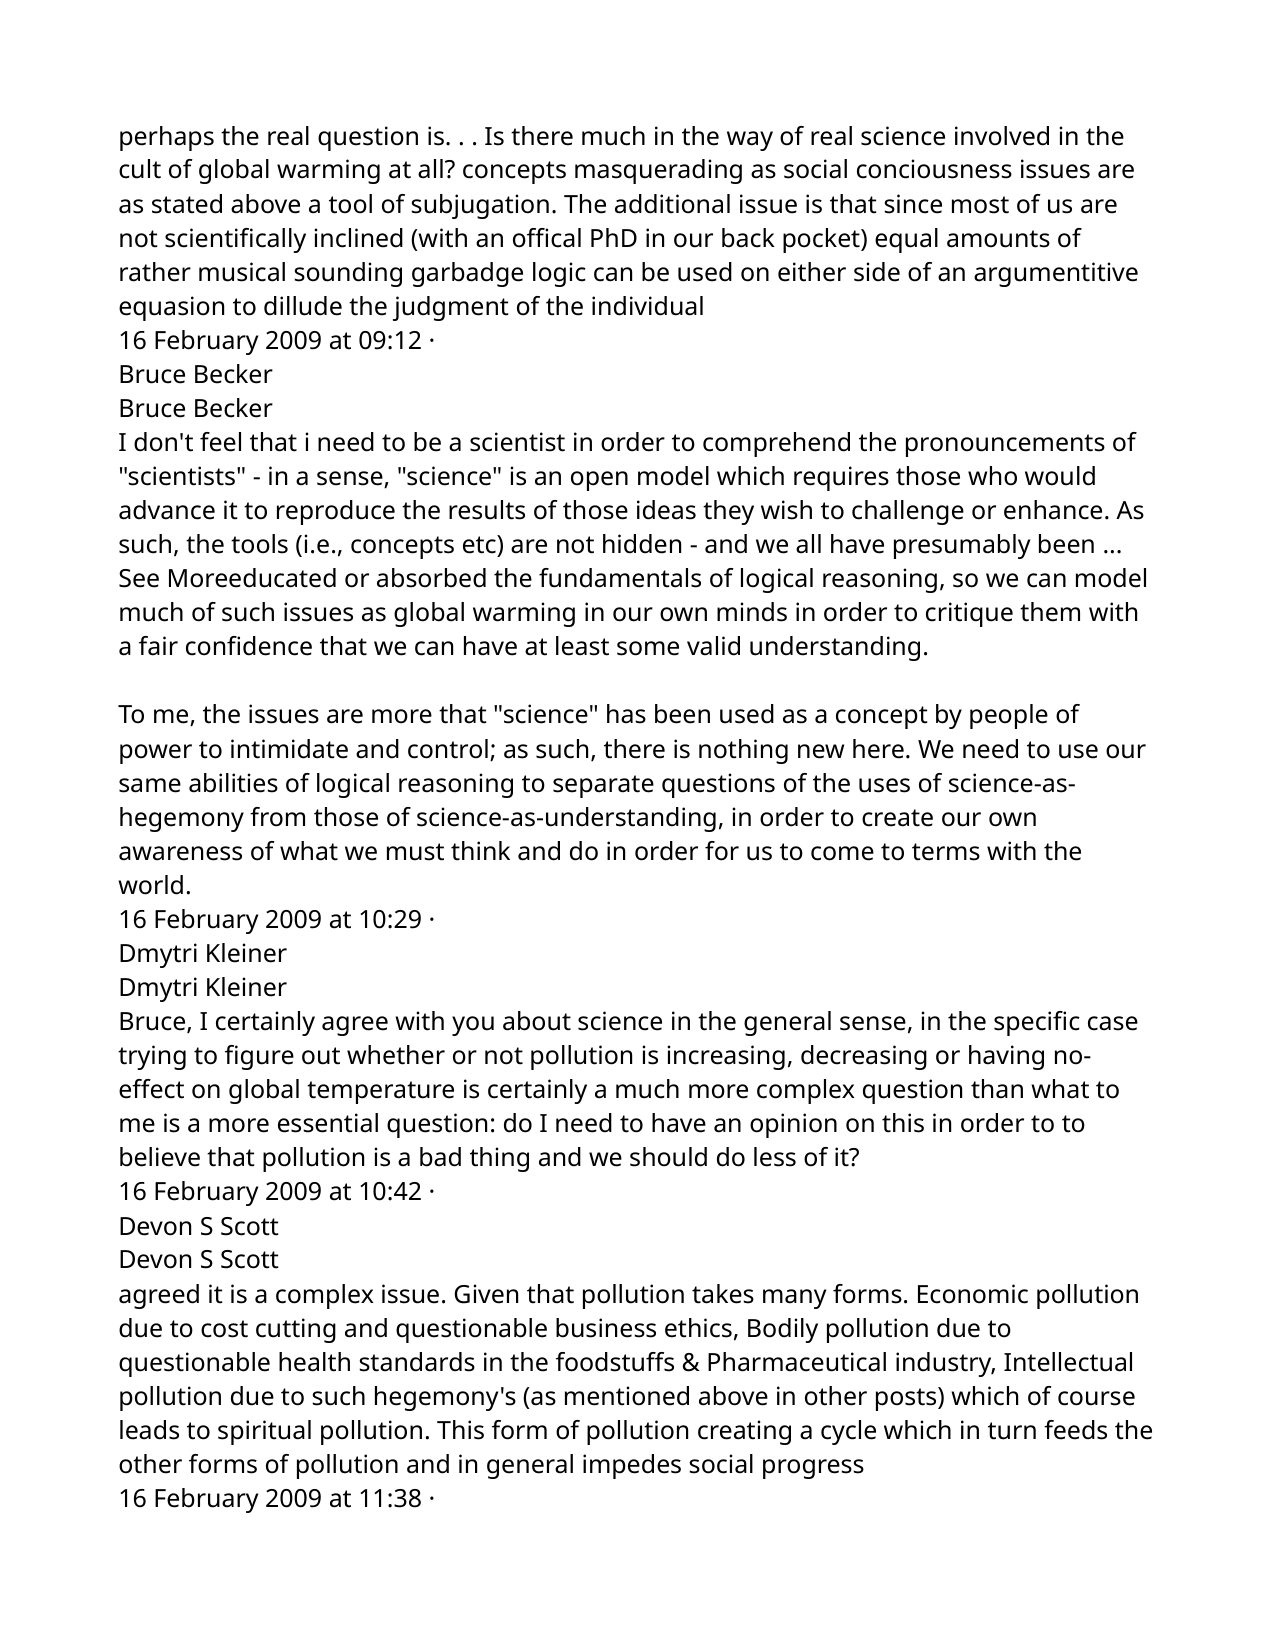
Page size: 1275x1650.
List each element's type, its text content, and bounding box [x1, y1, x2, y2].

text Bruce, I certainly agree with you about science in the general sense, in the specific case trying to figure out whether or not pollution is increasing, decreasing or having no-effect on global temperature is certainly a much more complex question than what to me is a more essential question: do I need to have an opinion on this in order to to believe that pollution is a bad thing and we should do less of it? [118, 1004, 1157, 1174]
text 16 February 2009 at 11:38 · [118, 1481, 1157, 1515]
text Devon S Scott [118, 1208, 1157, 1242]
text Dmytri Kleiner [118, 970, 1157, 1004]
text Bruce Becker [118, 357, 1157, 391]
text Dmytri Kleiner [118, 936, 1157, 970]
text Bruce Becker [118, 391, 1157, 425]
text 16 February 2009 at 10:42 · [118, 1174, 1157, 1208]
text I don't feel that i need to be a scientist in order to comprehend the pronouncements of "scientists" - in a sense, "science" is an open model which requires those who would advance it to reproduce the results of those ideas they wish to challenge or enhance. As such, the tools (i.e., concepts etc) are not hidden - and we all have presumably been ... See Moreeducated or absorbed the fundamentals of logical reasoning, so we can model much of such issues as global warming in our own minds in order to critique them with a fair confidence that we can have at least some valid understanding. [118, 425, 1157, 663]
text agreed it is a complex issue. Given that pollution takes many forms. Economic pollution due to cost cutting and questionable business ethics, Bodily pollution due to questionable health standards in the foodstuffs & Pharmaceutical industry, Intellectual pollution due to such hegemony's (as mentioned above in other posts) which of course leads to spiritual pollution. This form of pollution creating a cycle which in turn feeds the other forms of pollution and in general impedes social progress [118, 1276, 1157, 1481]
text 16 February 2009 at 10:29 · [118, 902, 1157, 936]
text perhaps the real question is. . . Is there much in the way of real science involved in the cult of global warming at all? concepts masquerading as social conciousness issues are as stated above a tool of subjugation. The additional issue is that since most of us are not scientifically inclined (with an offical PhD in our back pocket) equal amounts of rather musical sounding garbadge logic can be used on either side of an argumentitive equasion to dillude the judgment of the individual [118, 118, 1157, 322]
text To me, the issues are more that "science" has been used as a concept by people of power to intimidate and control; as such, there is nothing new here. We need to use our same abilities of logical reasoning to separate questions of the uses of science-as-hegemony from those of science-as-understanding, in order to create our own awareness of what we must think and do in order for us to come to terms with the world. [118, 697, 1157, 902]
text Devon S Scott [118, 1242, 1157, 1276]
text 16 February 2009 at 09:12 · [118, 322, 1157, 357]
